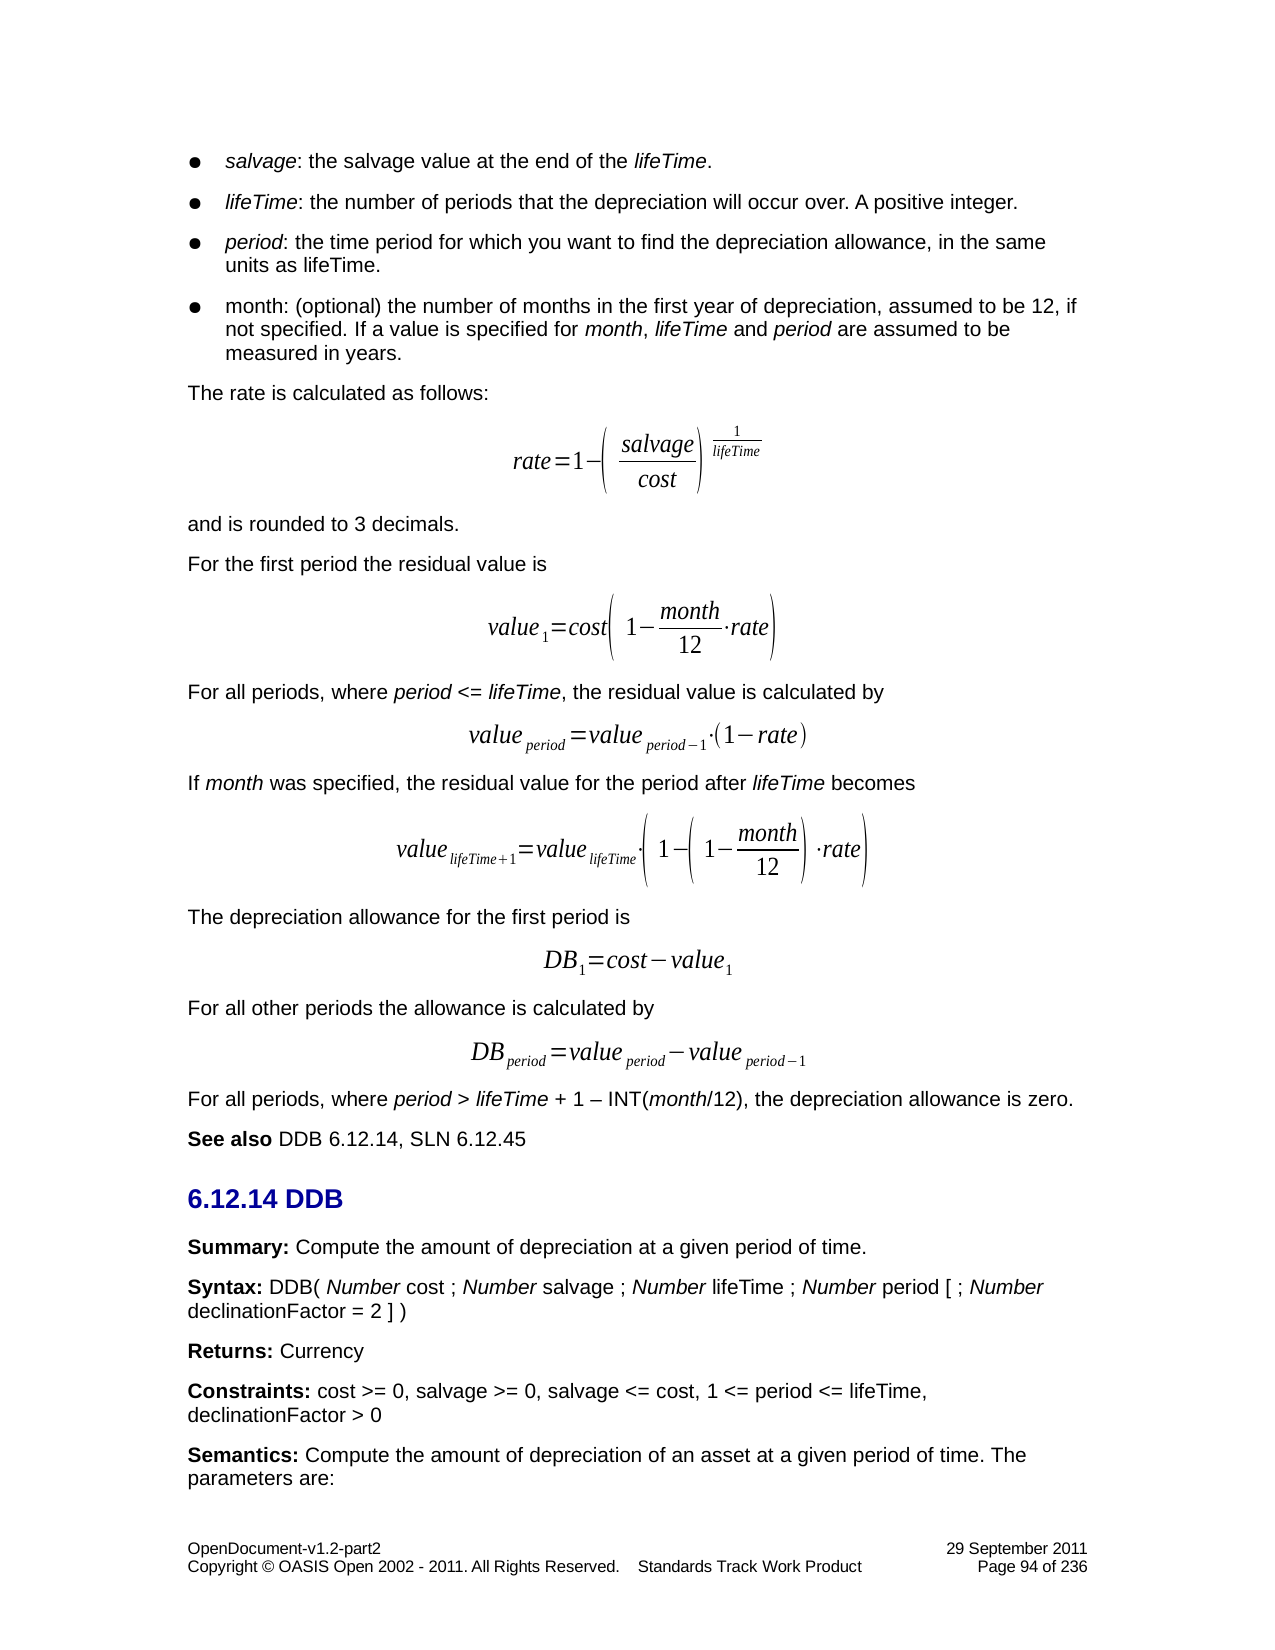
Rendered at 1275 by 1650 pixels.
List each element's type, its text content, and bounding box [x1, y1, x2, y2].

list lifeTime: the number of periods that the depreciation will occur over. A positive integer. [187, 190, 1088, 214]
list period: the time period for which you want to find the depreciation allowance, in the same units as lifeTime. [187, 230, 1088, 277]
text Syntax: DDB( Number cost ; Number salvage ; Number lifeTime ; Number period [ ; Number declinationFactor = 2 ] ) [187, 1276, 1088, 1323]
text Summary: Compute the amount of depreciation at a given period of time. [187, 1235, 1088, 1259]
text The rate is calculated as follows: [187, 381, 1088, 405]
text Returns: Currency [187, 1339, 1088, 1363]
subtitle DDB [187, 1184, 1088, 1214]
text See also DDB 6.12.14, SLN 6.12.45 [187, 1128, 1088, 1151]
text For the first period the residual value is [187, 553, 1088, 576]
text If month was specified, the residual value for the period after lifeTime becomes [187, 771, 1088, 795]
text Constraints: cost >= 0, salvage >= 0, salvage <= cost, 1 <= period <= lifeTime, declinationFactor > 0 [187, 1379, 1088, 1427]
text For all periods, where period > lifeTime + 1 – INT(month/12), the depreciation allowance is zero. [187, 1087, 1088, 1111]
list salvage: the salvage value at the end of the lifeTime. [187, 150, 1088, 173]
text For all periods, where period <= lifeTime, the residual value is calculated by [187, 680, 1088, 704]
text and is rounded to 3 decimals. [187, 513, 1088, 536]
text Semantics: Compute the amount of depreciation of an asset at a given period of time. The parameters are: [187, 1443, 1088, 1490]
list month: (optional) the number of months in the first year of depreciation, assumed to be 12, if not specified. If a value is specified for month, lifeTime and period are assumed to be measured in years. [187, 294, 1088, 365]
text For all other periods the allowance is calculated by [187, 996, 1088, 1020]
text The depreciation allowance for the first period is [187, 906, 1088, 929]
